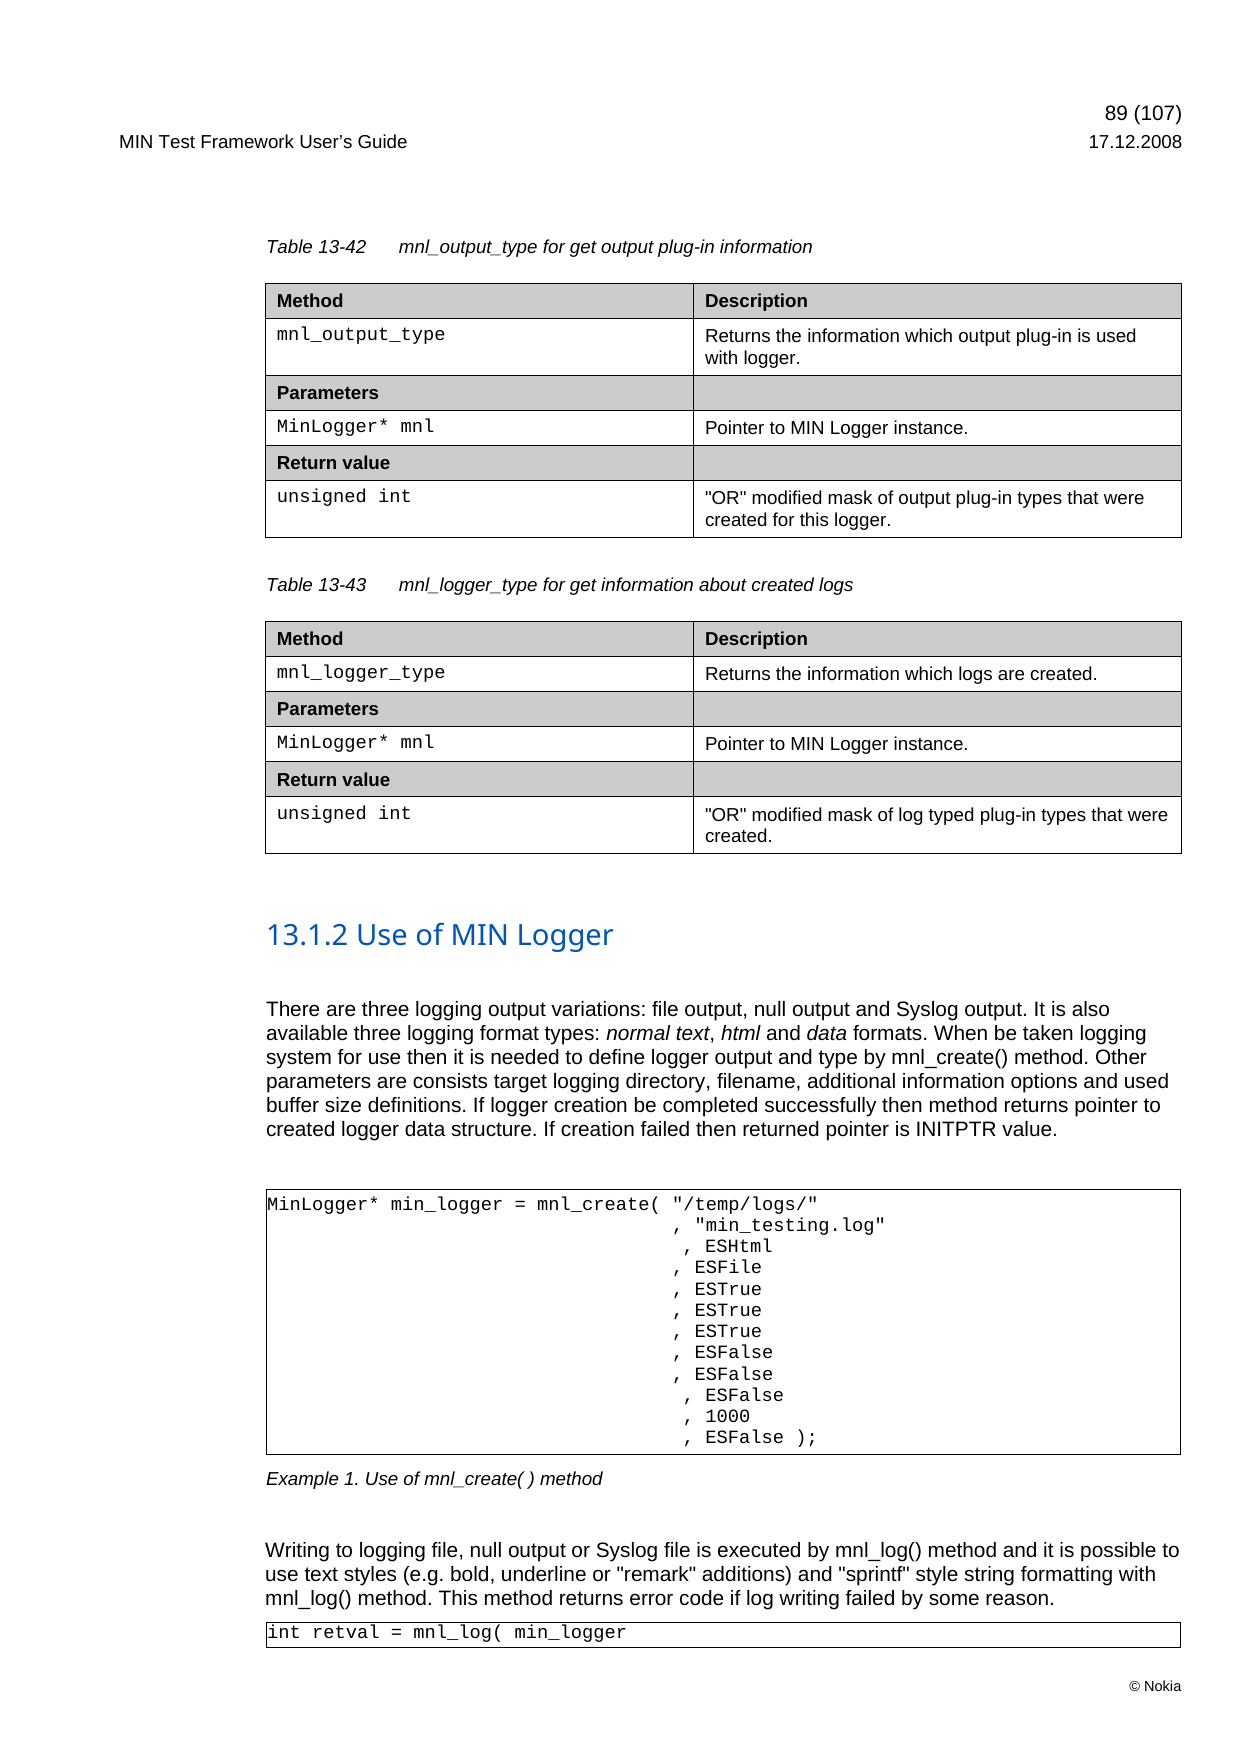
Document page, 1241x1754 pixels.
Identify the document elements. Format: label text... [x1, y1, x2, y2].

table_header Method [266, 622, 693, 656]
table_cell mnl_logger_type [266, 657, 693, 691]
text , ESTrue [267, 1274, 1180, 1296]
table_cell [694, 762, 1181, 796]
text , ESFalse [267, 1359, 1180, 1381]
table_cell MinLogger* mnl [266, 727, 693, 761]
table_cell [694, 376, 1181, 410]
table_cell mnl_output_type [266, 319, 693, 374]
table_header Description [694, 284, 1181, 318]
text Writing to logging file, null output or Syslog file is executed by mnl_log() method and it is possible to use text styles (e.g. bold, underline or "remark" additions) and "sprintf" style string formatting with mnl_log() method. This method returns error code if log writing failed by some reason. [265, 1538, 1181, 1610]
text , ESFalse [267, 1381, 1180, 1402]
table_cell Parameters [266, 692, 693, 726]
text , ESTrue [267, 1296, 1180, 1317]
table_cell Pointer to MIN Logger instance. [694, 727, 1181, 761]
table_cell Return value [266, 762, 693, 796]
text Table 13-42 mnl_output_type for get output plug-in information [266, 236, 1181, 258]
text MinLogger* min_logger = mnl_create( "/temp/logs/" [267, 1190, 1180, 1211]
text , ESTrue [267, 1317, 1180, 1338]
table_cell Returns the information which logs are created. [694, 657, 1181, 691]
table_cell "OR" modified mask of log typed plug-in types that were created. [694, 797, 1181, 853]
table_cell unsigned int [266, 481, 693, 537]
text Example 1. Use of mnl_create( ) method [266, 1467, 1181, 1489]
subtitle Use of MIN Logger [266, 914, 1181, 954]
table_cell Return value [266, 446, 693, 480]
table_cell [694, 446, 1181, 480]
table_cell [694, 692, 1181, 726]
table_header Description [694, 622, 1181, 656]
table_cell Pointer to MIN Logger instance. [694, 411, 1181, 445]
text , ESFalse [267, 1338, 1180, 1359]
text , "min_testing.log" [267, 1211, 1180, 1232]
text , ESFalse ); [267, 1423, 1180, 1454]
table_cell Parameters [266, 376, 693, 410]
text There are three logging output variations: file output, null output and Syslog output. It is also available three logging format types: normal text, html and data formats. When be taken logging system for use then it is needed to define logger output and type by mnl_create() method. Other parameters are consists target logging directory, filename, additional information options and used buffer size definitions. If logger creation be completed successfully then method returns pointer to created logger data structure. If creation failed then returned pointer is INITPTR value. [266, 997, 1181, 1140]
text int retval = mnl_log( min_logger [267, 1623, 1180, 1647]
text , ESHtml [267, 1232, 1180, 1253]
table_cell unsigned int [266, 797, 693, 853]
table_header Method [266, 284, 693, 318]
text , 1000 [267, 1402, 1180, 1423]
table_cell Returns the information which output plug-in is used with logger. [694, 319, 1181, 374]
table_cell "OR" modified mask of output plug-in types that were created for this logger. [694, 481, 1181, 537]
table_cell MinLogger* mnl [266, 411, 693, 445]
text , ESFile [267, 1253, 1180, 1274]
text Table 13-43 mnl_logger_type for get information about created logs [266, 574, 1181, 596]
